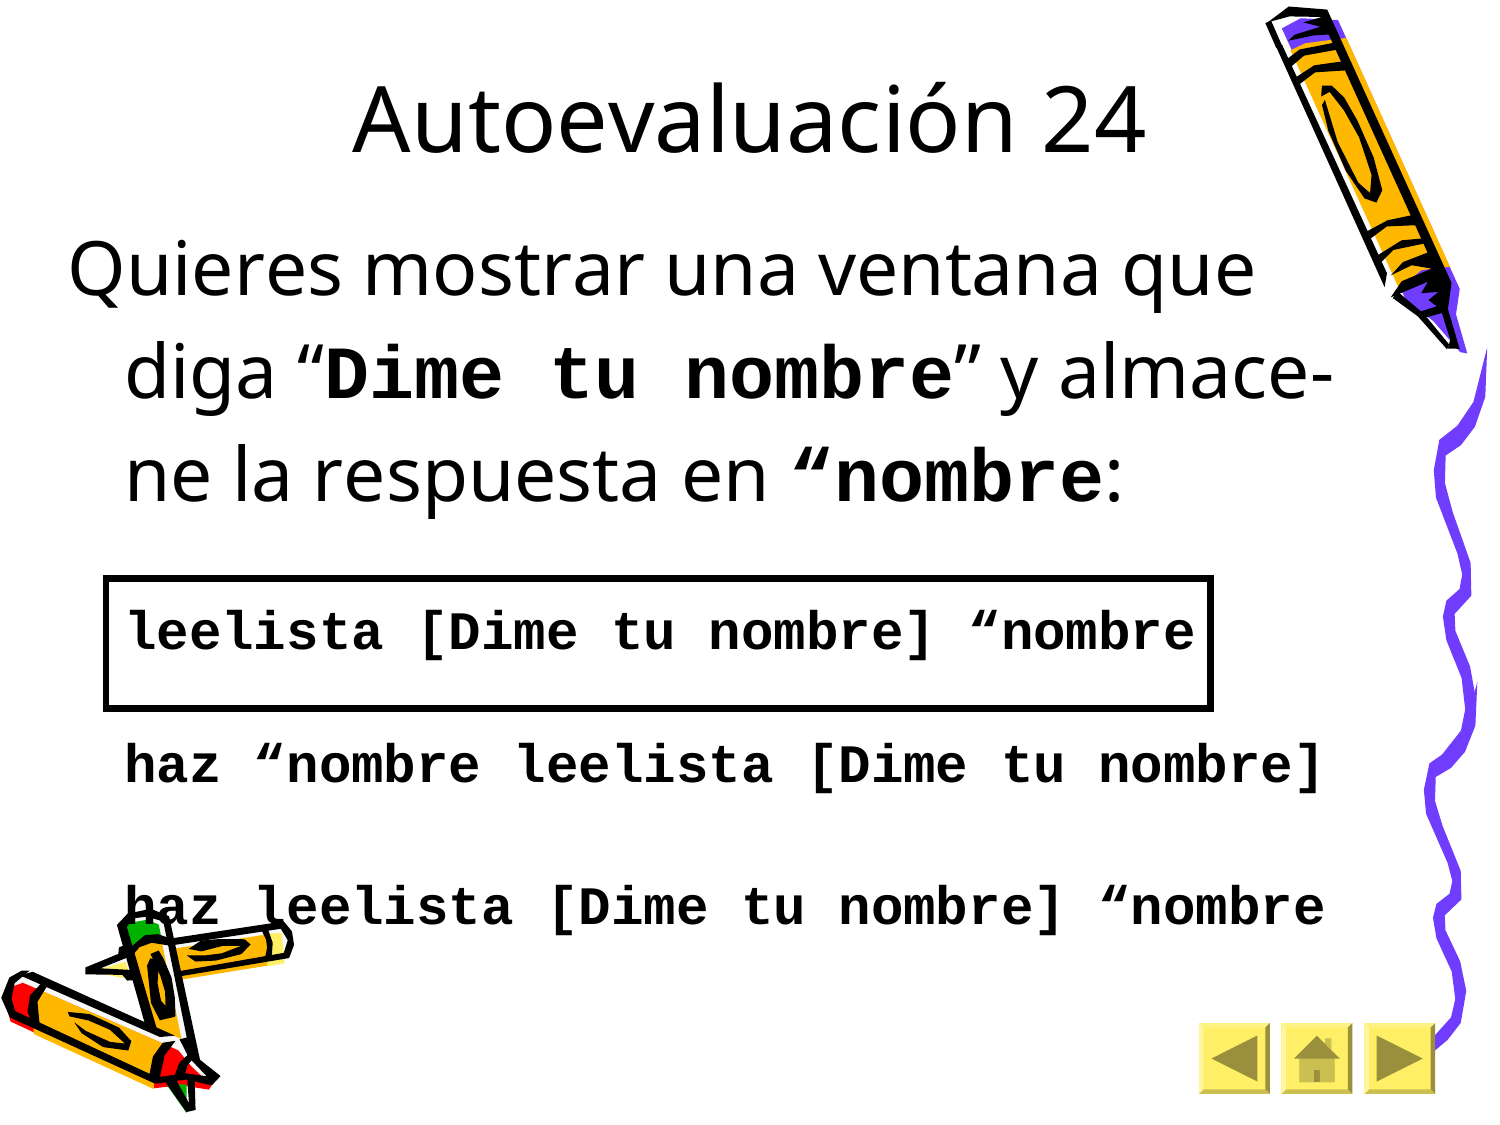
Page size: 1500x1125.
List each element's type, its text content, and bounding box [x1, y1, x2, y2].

text_box [1366, 1023, 1436, 1094]
list Quieres mostrar una ventana que diga “Dime tu nombre” y almace-ne la respuesta en “nombre: leelista [Dime tu nombre] “nombre haz “nombre leelista [Dime tu nombre] haz leelista [Dime tu nombre] “nombre [53, 207, 1368, 1125]
title Autoevaluación 24 [49, 37, 1451, 197]
text_box [1283, 1023, 1353, 1094]
text_box [1200, 1023, 1270, 1094]
